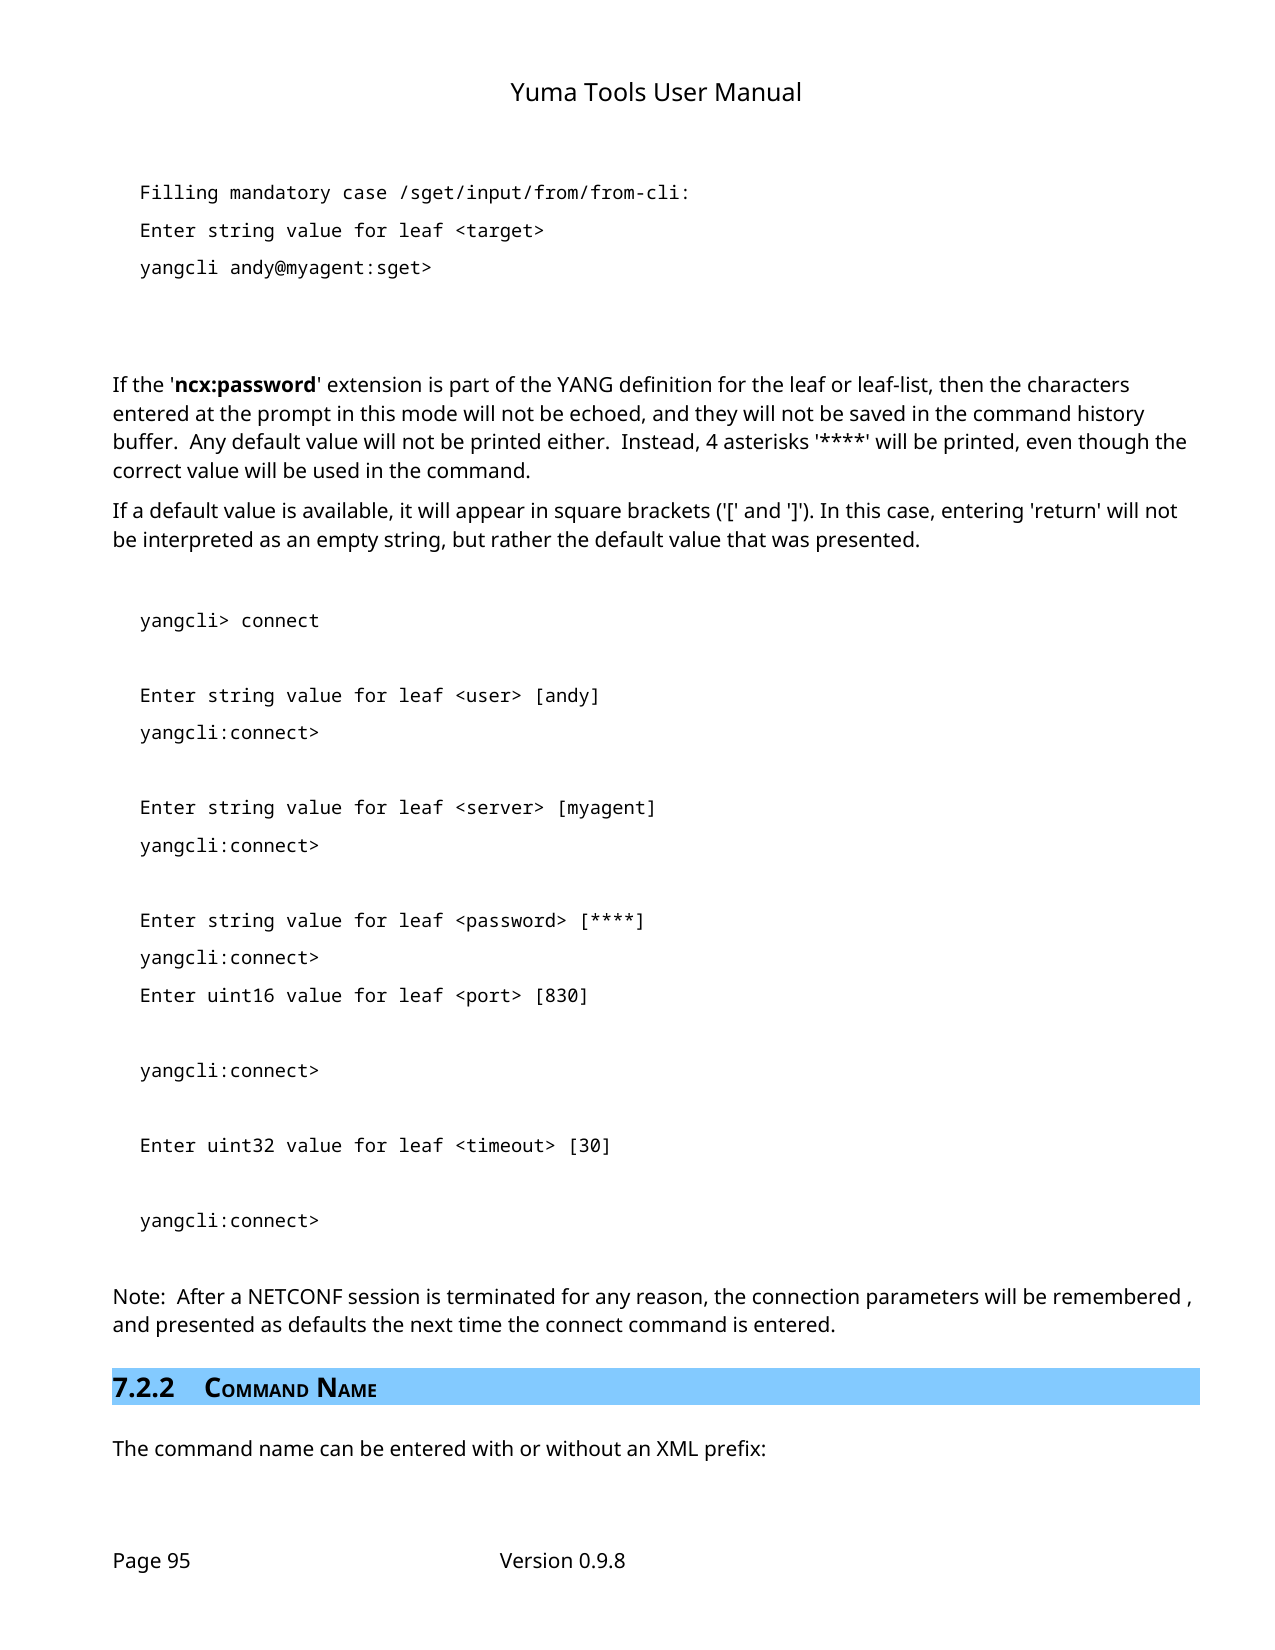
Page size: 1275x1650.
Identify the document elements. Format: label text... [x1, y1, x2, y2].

text The command name can be entered with or without an XML prefix: [112, 1434, 1200, 1462]
text Enter string value for leaf <password> [****] [139, 907, 1200, 932]
text yangcli:connect> [139, 832, 1200, 857]
text Enter uint16 value for leaf <port> [830] [139, 982, 1200, 1007]
text Note: After a NETCONF session is terminated for any reason, the connection parameters will be remembered , and presented as defaults the next time the connect command is entered. [112, 1282, 1200, 1339]
text Enter string value for leaf <server> [myagent] [139, 794, 1200, 820]
text yangcli:connect> [139, 1057, 1200, 1082]
text If a default value is available, it will appear in square brackets ('[' and ']'). In this case, entering 'return' will not be interpreted as an empty string, but rather the default value that was presented. [112, 497, 1200, 553]
text yangcli:connect> [139, 944, 1200, 970]
text Enter string value for leaf <target> [139, 217, 1200, 242]
subtitle Command Name [112, 1368, 1200, 1405]
text Enter string value for leaf <user> [andy] [139, 682, 1200, 707]
text yangcli> connect [139, 607, 1200, 632]
text Enter uint32 value for leaf <timeout> [30] [139, 1132, 1200, 1157]
text yangcli:connect> [139, 1207, 1200, 1232]
text yangcli:connect> [139, 719, 1200, 745]
text If the 'ncx:password' extension is part of the YANG definition for the leaf or leaf-list, then the characters entered at the prompt in this mode will not be echoed, and they will not be saved in the command history buffer. Any default value will not be printed either. Instead, 4 asterisks '****' will be printed, even though the correct value will be used in the command. [112, 370, 1200, 484]
text yangcli andy@myagent:sget> [139, 254, 1200, 280]
text Filling mandatory case /sget/input/from/from-cli: [139, 179, 1200, 205]
